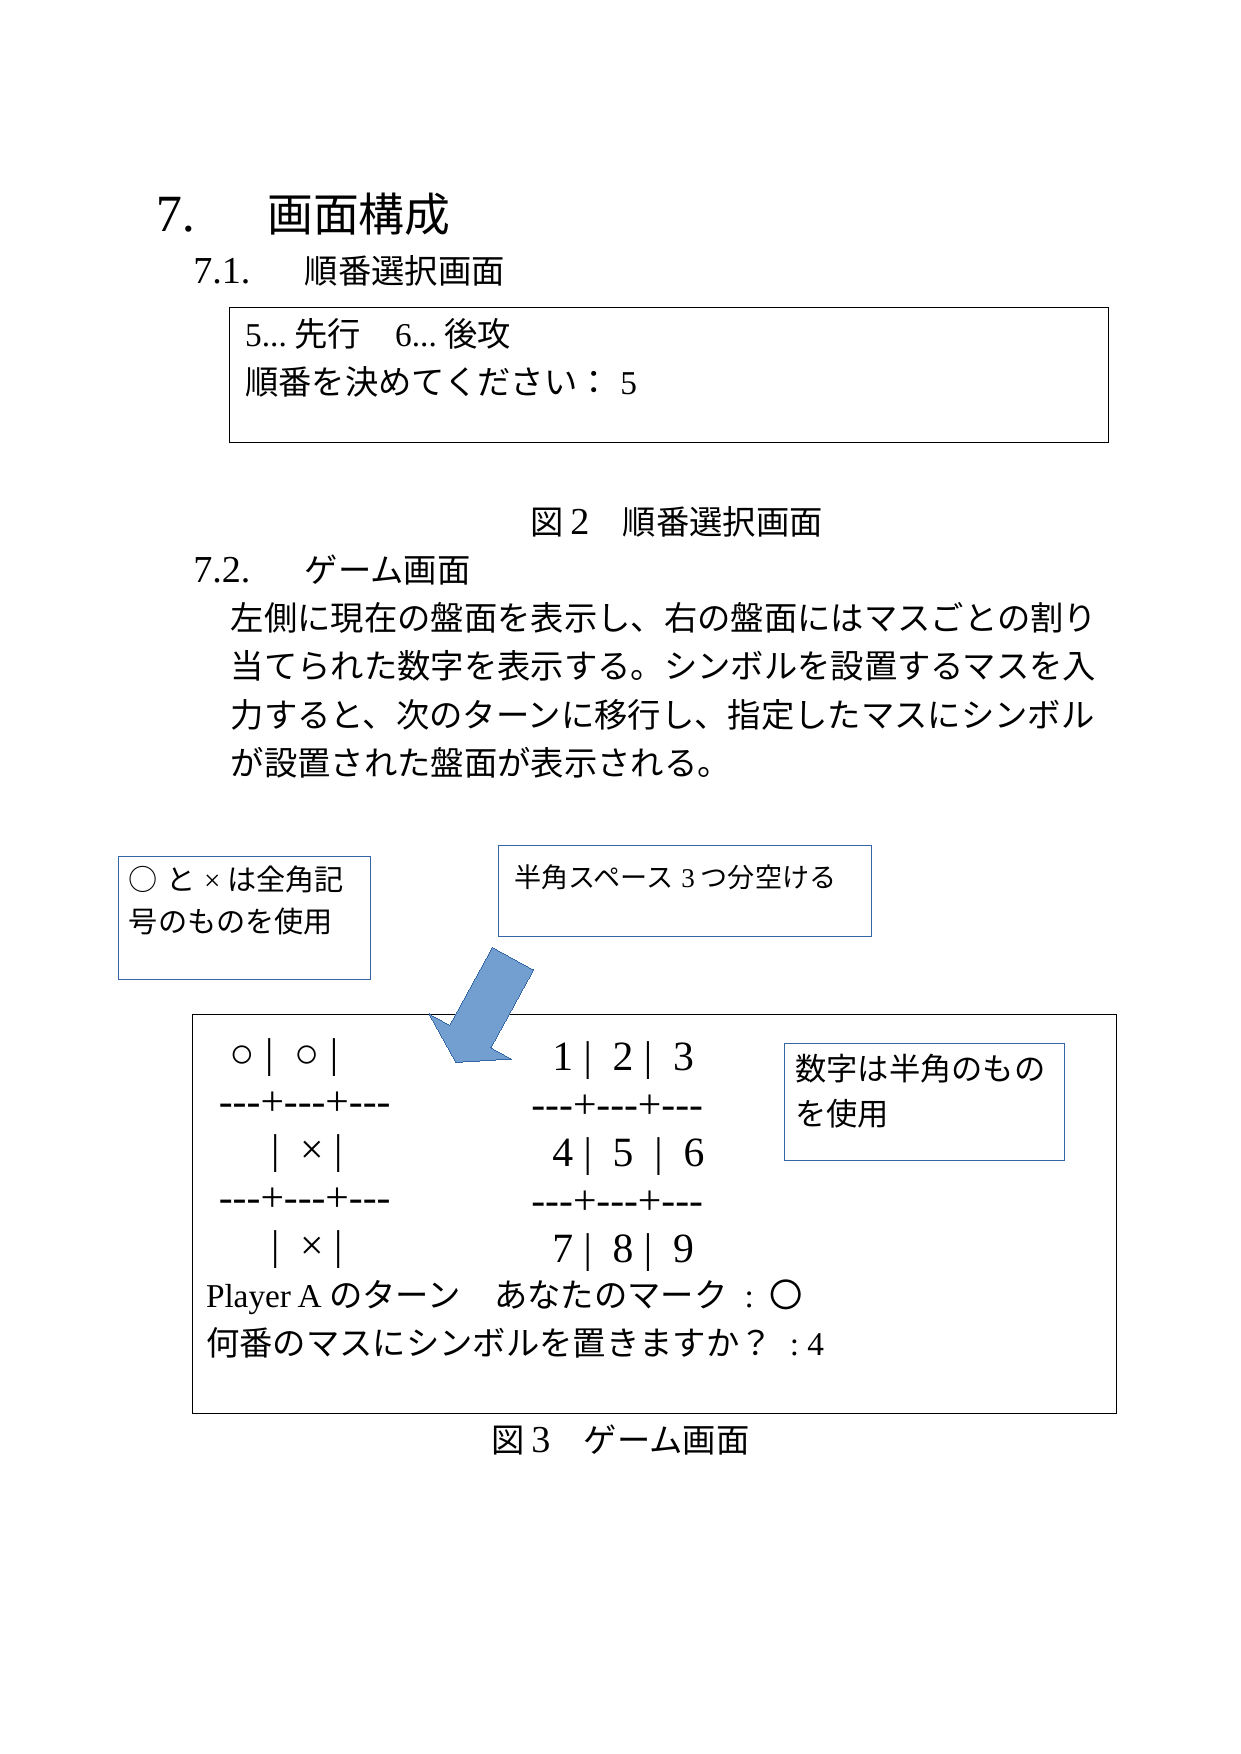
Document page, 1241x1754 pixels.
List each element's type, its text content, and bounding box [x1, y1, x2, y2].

list 順番選択画面 [193, 244, 1122, 293]
list 図2 順番選択画面 [193, 496, 1122, 544]
list ゲーム画面 [193, 544, 1122, 592]
list 画面構成 [156, 178, 1122, 244]
list 左側に現在の盤面を表示し、右の盤面にはマスごとの割り当てられた数字を表示する。シンボルを設置するマスを入力すると、次のターンに移行し、指定したマスにシンボルが設置された盤面が表示される。 [193, 592, 1122, 785]
text 図3 ゲーム画面 [118, 1004, 1122, 1462]
